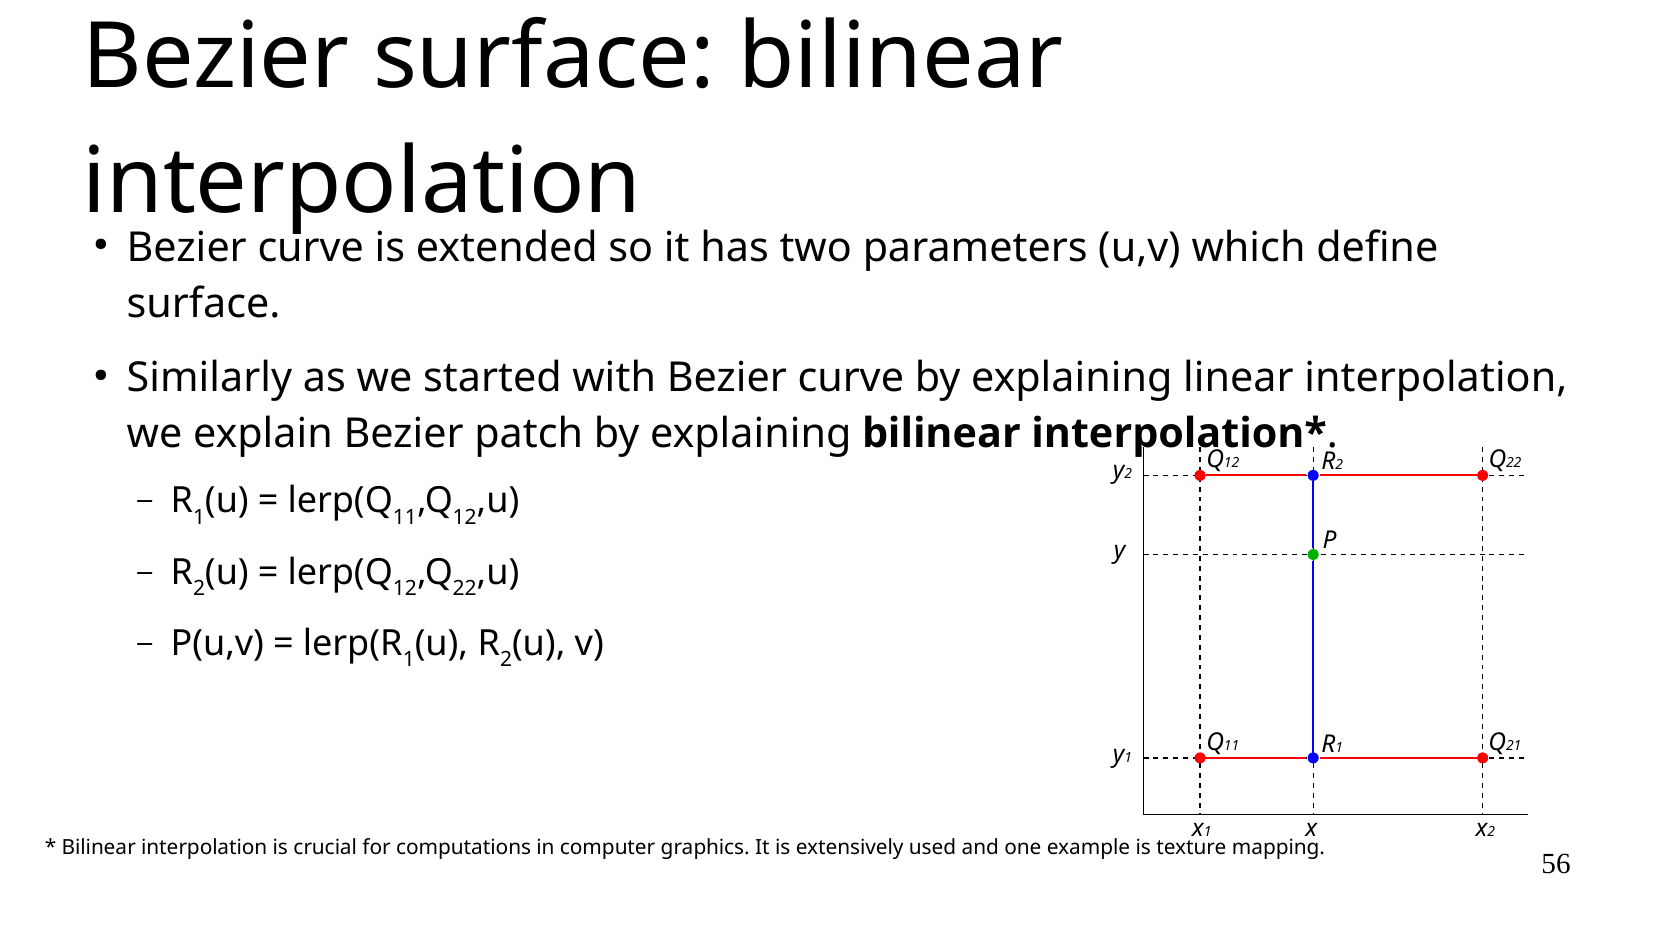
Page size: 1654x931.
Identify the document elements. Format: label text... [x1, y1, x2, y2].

text_box * Bilinear interpolation is crucial for computations in computer graphics. It is extensively used and one example is texture mapping. [30, 825, 1065, 866]
list Bezier curve is extended so it has two parameters (u,v) which define surface. Similarly as we started with Bezier curve by explaining linear interpolation, we explain Bezier patch by explaining bilinear interpolation*. R1(u) = lerp(Q11,Q12,u) R2(u) = lerp(Q12,Q22,u) P(u,v) = lerp(R1(u), R2(u), v) [82, 217, 1571, 691]
picture [1065, 375, 1607, 887]
title Bezier surface: bilinear interpolation [82, 37, 1571, 193]
